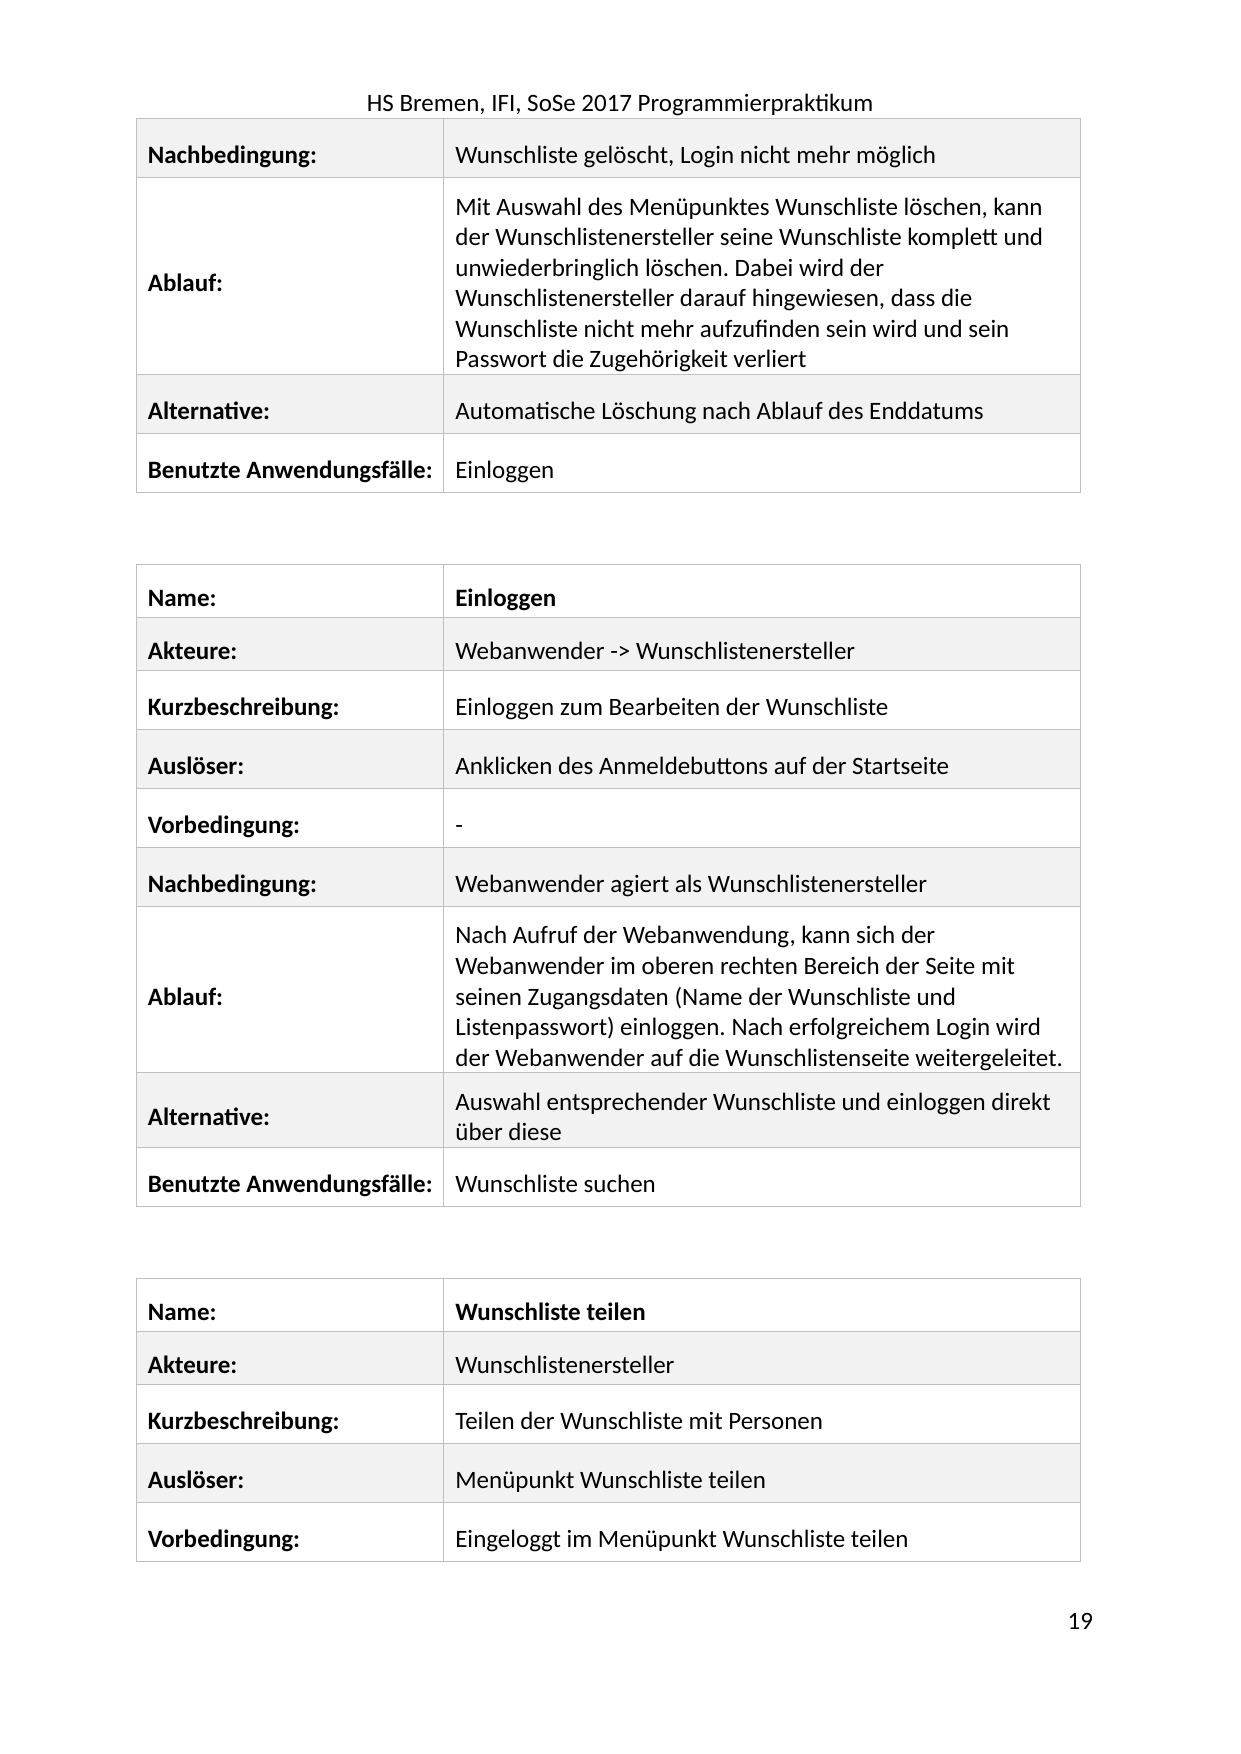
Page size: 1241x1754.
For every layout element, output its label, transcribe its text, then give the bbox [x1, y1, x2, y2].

table_cell Vorbedingung: [137, 789, 443, 847]
table_cell Nachbedingung: [137, 119, 443, 177]
table_header Wunschliste teilen [444, 1279, 1080, 1331]
table_cell Nachbedingung: [137, 848, 443, 906]
table_cell Benutzte Anwendungsfälle: [137, 434, 443, 492]
table_cell Alternative: [137, 1073, 443, 1147]
table_cell Kurzbeschreibung: [137, 671, 443, 729]
table_cell Mit Auswahl des Menüpunktes Wunschliste löschen, kann der Wunschlistenersteller seine Wunschliste komplett und unwiederbringlich löschen. Dabei wird der Wunschlistenersteller darauf hingewiesen, dass die Wunschliste nicht mehr aufzufinden sein wird und sein Passwort die Zugehörigkeit verliert [444, 178, 1080, 374]
table_cell Wunschliste suchen [444, 1148, 1080, 1206]
table_cell Wunschlistenersteller [444, 1332, 1080, 1384]
table_cell Alternative: [137, 375, 443, 433]
table_cell Auslöser: [137, 730, 443, 788]
table_cell Anklicken des Anmeldebuttons auf der Startseite [444, 730, 1080, 788]
table_cell Auswahl entsprechender Wunschliste und einloggen direkt über diese [444, 1073, 1080, 1147]
table_cell Akteure: [137, 618, 443, 670]
table_cell Kurzbeschreibung: [137, 1385, 443, 1443]
table_cell Nach Aufruf der Webanwendung, kann sich der Webanwender im oberen rechten Bereich der Seite mit seinen Zugangsdaten (Name der Wunschliste und Listenpasswort) einloggen. Nach erfolgreichem Login wird der Webanwender auf die Wunschlistenseite weitergeleitet. [444, 907, 1080, 1072]
table_cell Teilen der Wunschliste mit Personen [444, 1385, 1080, 1443]
table_cell Ablauf: [137, 178, 443, 374]
table_header Einloggen [444, 565, 1080, 617]
table_cell Eingeloggt im Menüpunkt Wunschliste teilen [444, 1503, 1080, 1561]
table_cell Menüpunkt Wunschliste teilen [444, 1444, 1080, 1502]
table_header Name: [137, 565, 443, 617]
table_cell Einloggen [444, 434, 1080, 492]
table_cell Automatische Löschung nach Ablauf des Enddatums [444, 375, 1080, 433]
table_cell Vorbedingung: [137, 1503, 443, 1561]
table_cell Akteure: [137, 1332, 443, 1384]
table_cell Benutzte Anwendungsfälle: [137, 1148, 443, 1206]
table_cell Einloggen zum Bearbeiten der Wunschliste [444, 671, 1080, 729]
table_cell Ablauf: [137, 907, 443, 1072]
table_cell Wunschliste gelöscht, Login nicht mehr möglich [444, 119, 1080, 177]
table_cell Webanwender agiert als Wunschlistenersteller [444, 848, 1080, 906]
table_cell - [444, 789, 1080, 847]
table_cell Webanwender -> Wunschlistenersteller [444, 618, 1080, 670]
table_header Name: [137, 1279, 443, 1331]
table_cell Auslöser: [137, 1444, 443, 1502]
